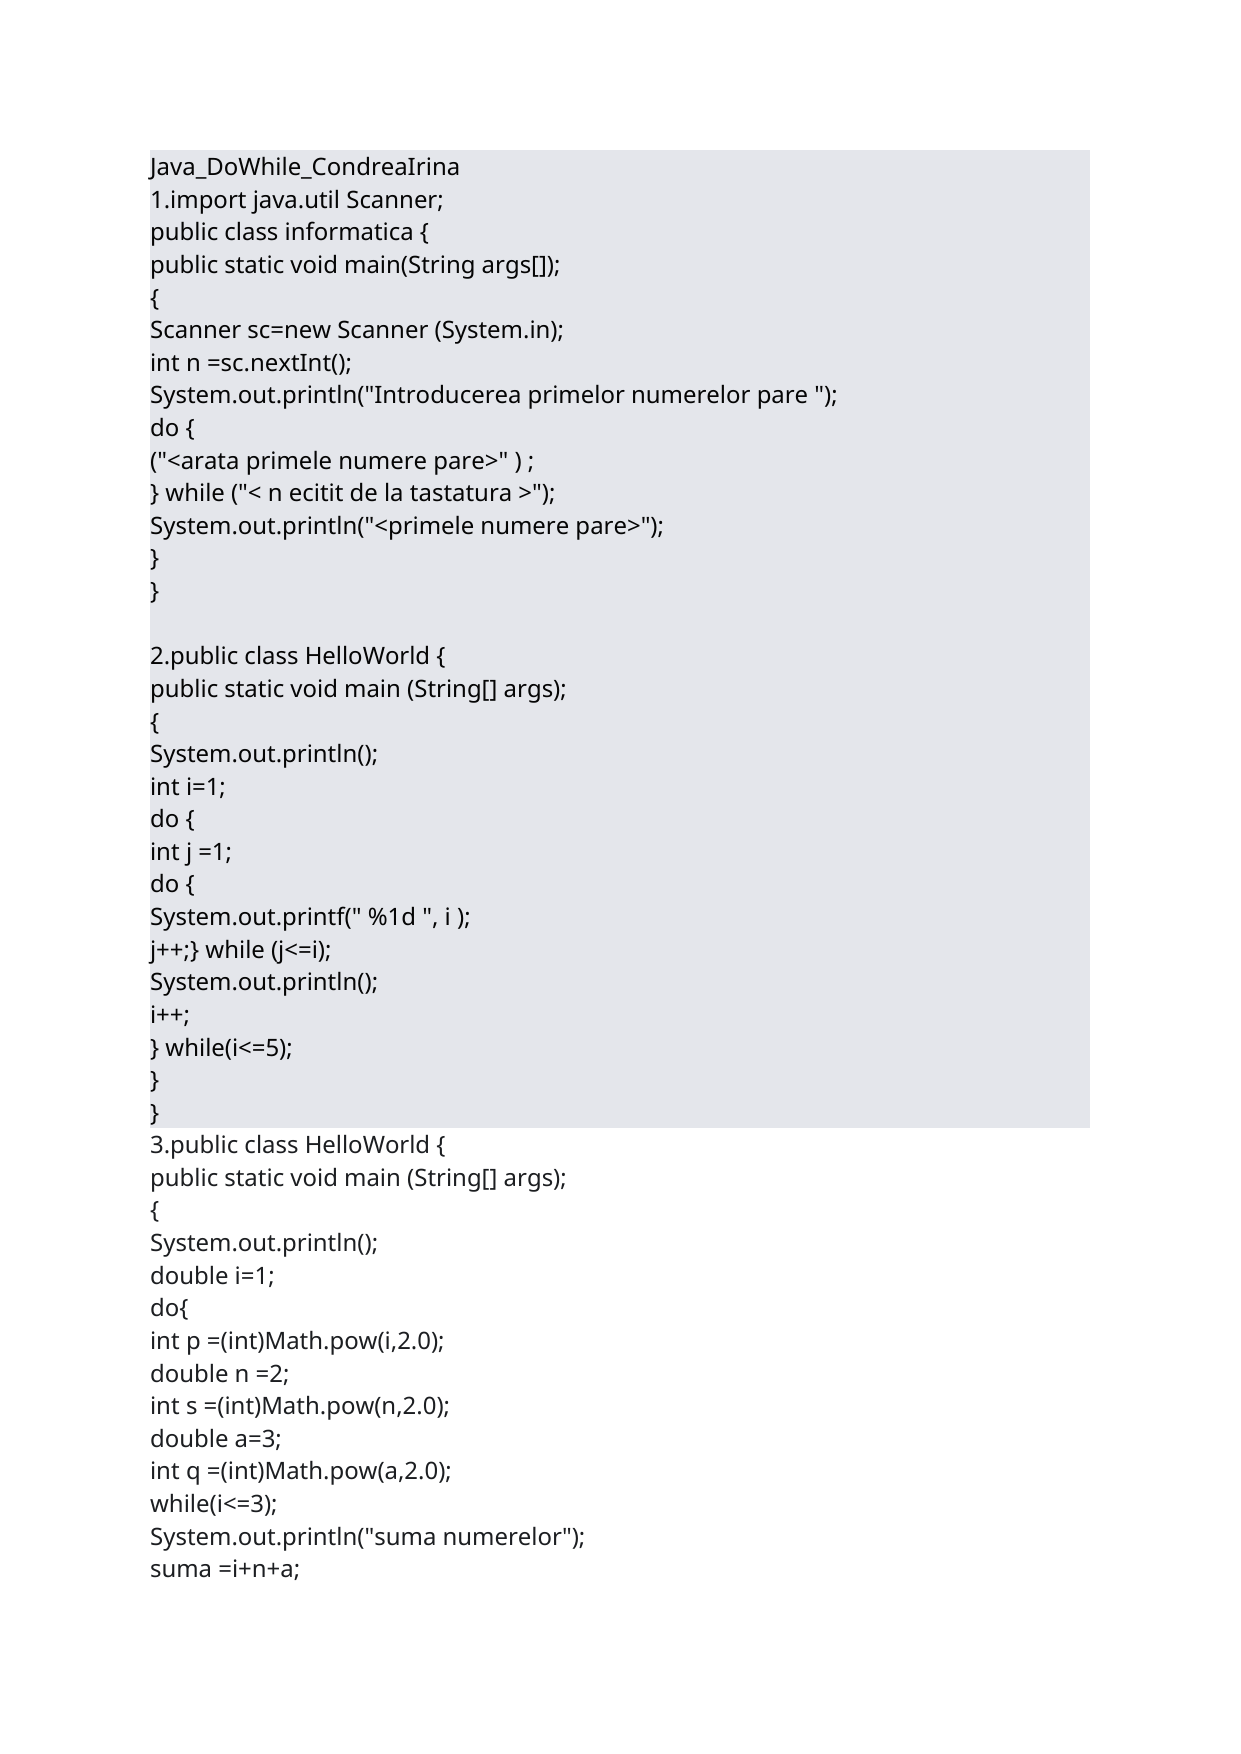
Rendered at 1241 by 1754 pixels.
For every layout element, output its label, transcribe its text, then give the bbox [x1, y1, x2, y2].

text System.out.println("Introducerea primelor numerelor pare "); [150, 378, 1090, 411]
text System.out.println(); [150, 1226, 1090, 1258]
text do { [150, 411, 1090, 443]
text int j =1; [150, 835, 1090, 867]
text int s =(int)Math.pow(n,2.0); [150, 1389, 1090, 1422]
text System.out.println("suma numerelor"); [150, 1519, 1090, 1552]
text } [150, 1096, 1090, 1128]
text { [150, 280, 1090, 313]
text int n =sc.nextInt(); [150, 346, 1090, 378]
text Scanner sc=new Scanner (System.in); [150, 313, 1090, 346]
text } while ("< n ecitit de la tastatura >"); [150, 476, 1090, 509]
text i++; [150, 998, 1090, 1030]
text do { [150, 867, 1090, 900]
text System.out.printf(" %1d ", i ); [150, 900, 1090, 932]
text int i=1; [150, 769, 1090, 802]
text public static void main (String[] args); [150, 672, 1090, 704]
text 2.public class HelloWorld { [150, 639, 1090, 672]
text } [150, 1063, 1090, 1096]
text public static void main(String args[]); [150, 248, 1090, 280]
text public class informatica { [150, 215, 1090, 248]
text double n =2; [150, 1356, 1090, 1389]
text } while(i<=5); [150, 1030, 1090, 1063]
text do{ [150, 1291, 1090, 1324]
text 1.import java.util Scanner; [150, 183, 1090, 215]
text { [150, 704, 1090, 737]
text int q =(int)Math.pow(a,2.0); [150, 1454, 1090, 1487]
text 3.public class HelloWorld { [150, 1128, 1090, 1161]
text } [150, 574, 1090, 606]
text ("<arata primele numere pare>" ) ; [150, 443, 1090, 476]
text double a=3; [150, 1422, 1090, 1454]
text } [150, 541, 1090, 574]
text System.out.println(); [150, 737, 1090, 769]
text j++;} while (j<=i); [150, 932, 1090, 965]
text System.out.println("<primele numere pare>"); [150, 509, 1090, 541]
text { [150, 1193, 1090, 1226]
text public static void main (String[] args); [150, 1161, 1090, 1193]
text do { [150, 802, 1090, 835]
text suma =i+n+a; [150, 1552, 1090, 1584]
text int p =(int)Math.pow(i,2.0); [150, 1324, 1090, 1356]
text while(i<=3); [150, 1487, 1090, 1519]
text Java_DoWhile_CondreaIrina [150, 150, 1090, 183]
text double i=1; [150, 1258, 1090, 1291]
text System.out.println(); [150, 965, 1090, 998]
